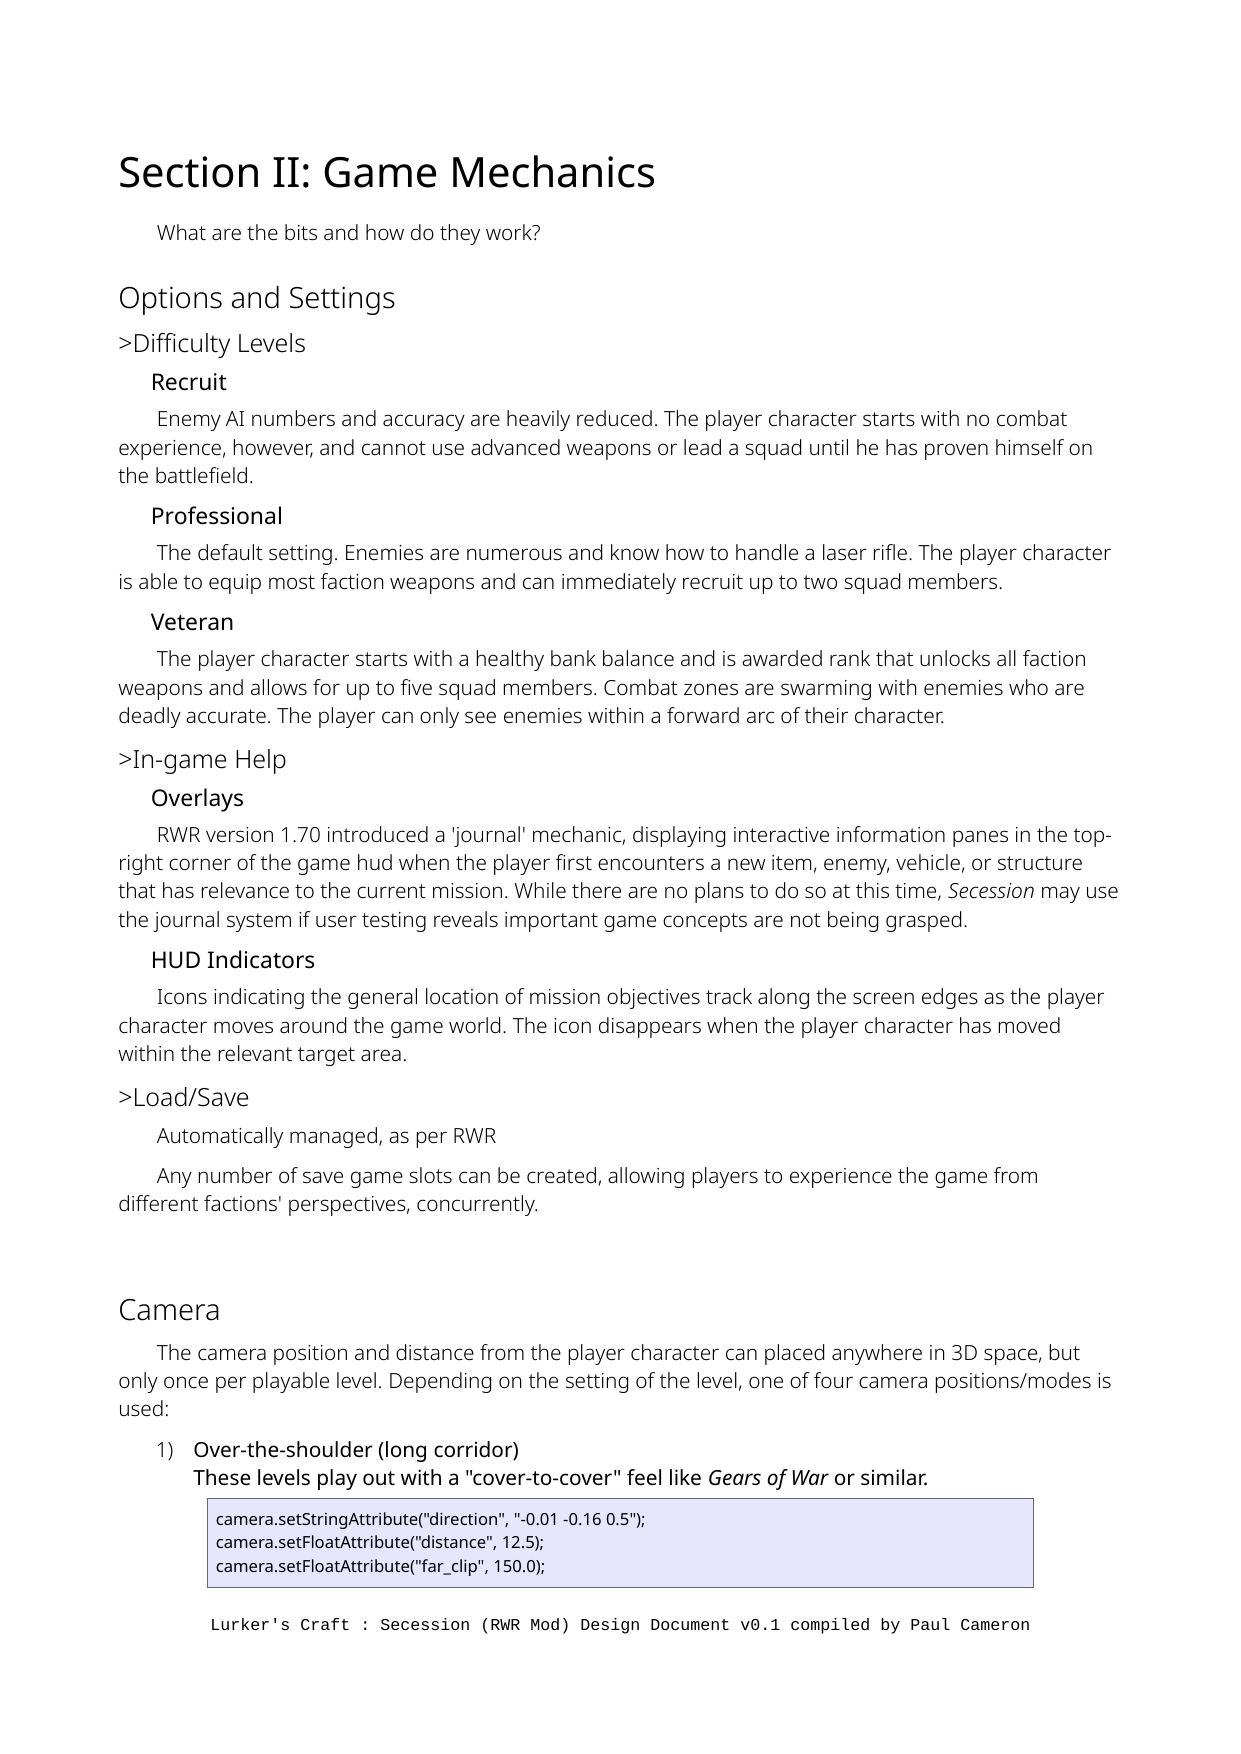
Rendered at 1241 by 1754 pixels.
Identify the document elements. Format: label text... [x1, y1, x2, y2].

subtitle >Difficulty Levels [118, 326, 1122, 360]
subtitle Options and Settings [118, 277, 1122, 317]
text Icons indicating the general location of mission objectives track along the screen edges as the player character moves around the game world. The icon disappears when the player character has moved within the relevant target area. [118, 982, 1122, 1068]
text The player character starts with a healthy bank balance and is awarded rank that unlocks all faction weapons and allows for up to five squad members. Combat zones are swarming with enemies who are deadly accurate. The player can only see enemies within a forward arc of their character. [118, 644, 1122, 730]
subtitle HUD Indicators [142, 944, 1122, 975]
subtitle Camera [118, 1289, 1122, 1329]
text RWR version 1.70 introduced a 'journal' mechanic, displaying interactive information panes in the top-right corner of the game hud when the player first encounters a new item, enemy, vehicle, or structure that has relevance to the current mission. While there are no plans to do so at this time, Secession may use the journal system if user testing reveals important game concepts are not being grasped. [118, 820, 1122, 933]
subtitle Section II: Game Mechanics [118, 143, 1122, 200]
text Automatically managed, as per RWR [118, 1121, 1122, 1149]
subtitle >In-game Help [118, 742, 1122, 776]
text camera.setStringAttribute("direction", "-0.01 -0.16 0.5"); [208, 1499, 1033, 1522]
text camera.setFloatAttribute("distance", 12.5); [208, 1522, 1033, 1546]
text camera.setFloatAttribute("far_clip", 150.0); [208, 1546, 1033, 1587]
text Any number of save game slots can be created, allowing players to experience the game from different factions' perspectives, concurrently. [118, 1161, 1122, 1218]
subtitle Overlays [142, 781, 1122, 813]
text The camera position and distance from the player character can placed anywhere in 3D space, but only once per playable level. Depending on the setting of the level, one of four camera positions/modes is used: [118, 1338, 1122, 1423]
text Enemy AI numbers and accuracy are heavily reduced. The player character starts with no combat experience, however, and cannot use advanced weapons or lead a squad until he has proven himself on the battlefield. [118, 404, 1122, 489]
subtitle >Load/Save [118, 1080, 1122, 1114]
list Over-the-shoulder (long corridor) These levels play out with a "cover-to-cover" feel like Gears of War or similar. [156, 1435, 1122, 1492]
subtitle Professional [142, 500, 1122, 531]
subtitle Veteran [142, 606, 1122, 637]
text What are the bits and how do they work? [118, 218, 1122, 247]
text The default setting. Enemies are numerous and know how to handle a laser rifle. The player character is able to equip most faction weapons and can immediately recruit up to two squad members. [118, 538, 1122, 595]
subtitle Recruit [142, 366, 1122, 397]
